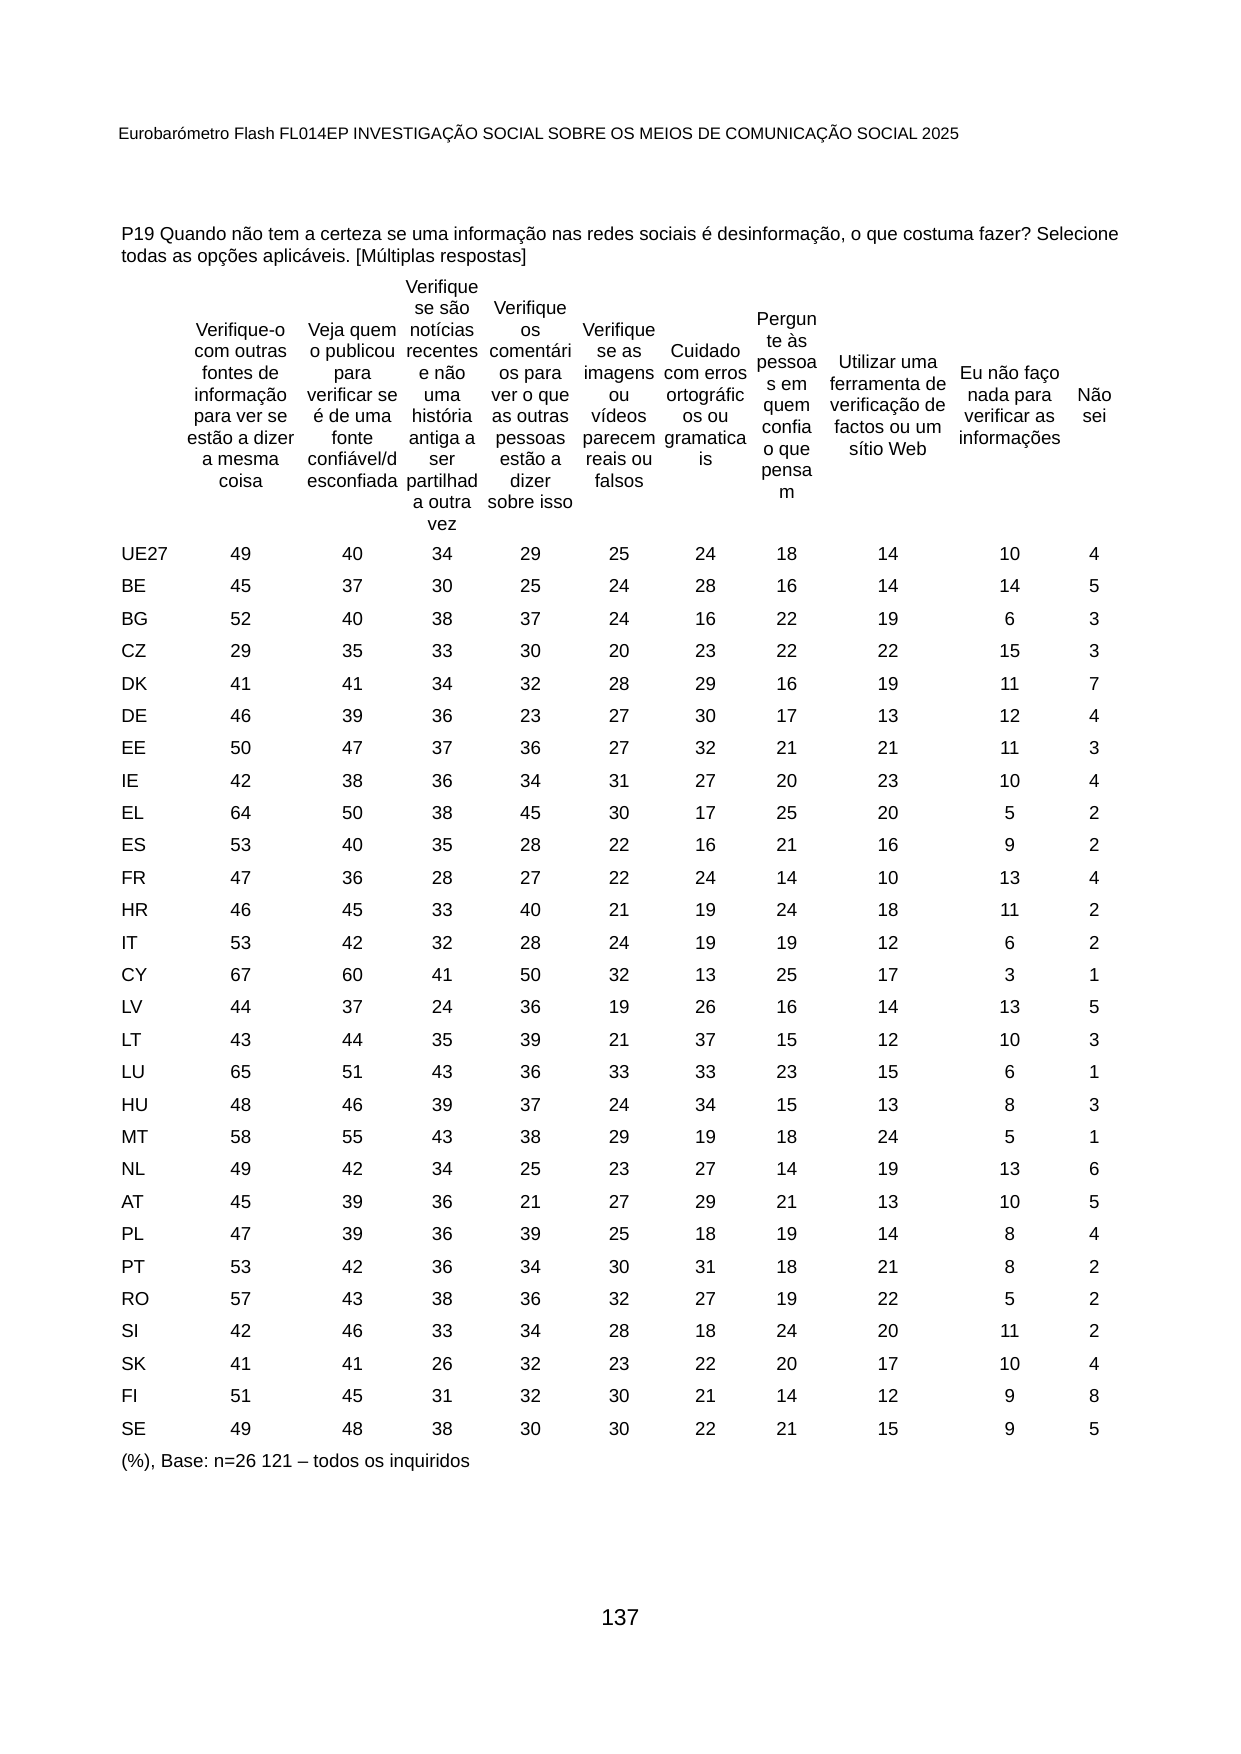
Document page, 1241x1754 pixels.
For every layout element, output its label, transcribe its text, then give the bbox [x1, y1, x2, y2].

table_cell 34 [482, 764, 578, 796]
table_cell 47 [178, 1218, 303, 1250]
table_cell 32 [660, 732, 751, 764]
table_cell 13 [954, 861, 1065, 894]
table_cell LT [118, 1023, 178, 1056]
table_cell 65 [178, 1056, 303, 1088]
table_cell 27 [660, 1153, 751, 1185]
table_cell 12 [822, 1023, 954, 1056]
table_cell 51 [178, 1380, 303, 1412]
table_cell 8 [954, 1250, 1065, 1282]
table_cell 49 [178, 1153, 303, 1185]
table_cell 45 [178, 1185, 303, 1218]
table_cell NL [118, 1153, 178, 1185]
table_cell 33 [402, 635, 482, 667]
table_cell 29 [578, 1120, 659, 1153]
table_cell 39 [482, 1218, 578, 1250]
table_cell 19 [751, 926, 822, 958]
table_cell 60 [303, 959, 402, 991]
table_cell 43 [303, 1283, 402, 1315]
table_cell 37 [303, 570, 402, 602]
table_cell 18 [751, 1120, 822, 1153]
table_cell 37 [402, 732, 482, 764]
table_cell 50 [178, 732, 303, 764]
table_cell 37 [660, 1023, 751, 1056]
table_cell 55 [303, 1120, 402, 1153]
table_cell 35 [303, 635, 402, 667]
table_cell 17 [822, 959, 954, 991]
table_cell 28 [482, 926, 578, 958]
table_cell 36 [402, 1218, 482, 1250]
table_cell 23 [822, 764, 954, 796]
table_cell 45 [303, 1380, 402, 1412]
table_cell 13 [822, 1185, 954, 1218]
table_cell 11 [954, 894, 1065, 926]
table_cell LU [118, 1056, 178, 1088]
table_cell 10 [954, 1185, 1065, 1218]
table_cell 25 [578, 1218, 659, 1250]
table_cell 32 [402, 926, 482, 958]
table_cell 40 [482, 894, 578, 926]
table_cell 48 [178, 1088, 303, 1120]
table_cell 46 [178, 894, 303, 926]
table_cell 29 [482, 537, 578, 570]
table_cell 41 [178, 1347, 303, 1379]
table_cell 41 [303, 667, 402, 699]
table_cell Verifique-o com outras fontes de informação para ver se estão a dizer a mesma coisa [178, 273, 303, 537]
table_cell 21 [751, 732, 822, 764]
table_cell 22 [751, 635, 822, 667]
table_cell PT [118, 1250, 178, 1282]
table_cell 15 [751, 1088, 822, 1120]
table_cell 30 [578, 1412, 659, 1444]
table_cell 38 [402, 796, 482, 829]
table_cell 39 [482, 1023, 578, 1056]
table_cell 58 [178, 1120, 303, 1153]
table_cell 32 [482, 667, 578, 699]
table_cell Não sei [1065, 273, 1123, 537]
table_cell 3 [1065, 602, 1123, 634]
table_cell 51 [303, 1056, 402, 1088]
table_cell 19 [822, 667, 954, 699]
table_cell 21 [751, 1412, 822, 1444]
table_cell 34 [660, 1088, 751, 1120]
table_cell 5 [1065, 570, 1123, 602]
table_cell 14 [822, 537, 954, 570]
table_header P19 Quando não tem a certeza se uma informação nas redes sociais é desinformação, o que costuma fazer? Selecione todas as opções aplicáveis. [Múltiplas respostas] [118, 217, 1123, 273]
table_cell 33 [578, 1056, 659, 1088]
table_cell 23 [482, 699, 578, 732]
table_cell 52 [178, 602, 303, 634]
table_cell AT [118, 1185, 178, 1218]
table_cell 8 [954, 1088, 1065, 1120]
table_cell 24 [751, 894, 822, 926]
table_cell 31 [660, 1250, 751, 1282]
table_cell 35 [402, 829, 482, 861]
table_cell 14 [822, 991, 954, 1023]
table_cell 47 [178, 861, 303, 894]
table_cell 18 [822, 894, 954, 926]
table_cell 40 [303, 829, 402, 861]
table_cell 22 [660, 1412, 751, 1444]
table_cell 44 [303, 1023, 402, 1056]
table_cell 26 [660, 991, 751, 1023]
table_cell 18 [751, 537, 822, 570]
table_cell 13 [954, 1153, 1065, 1185]
table_cell 22 [578, 861, 659, 894]
table_cell 29 [660, 1185, 751, 1218]
table_cell 8 [954, 1218, 1065, 1250]
table_cell SE [118, 1412, 178, 1444]
table_cell 14 [751, 1153, 822, 1185]
table_cell 4 [1065, 537, 1123, 570]
table_cell 19 [660, 926, 751, 958]
table_cell 64 [178, 796, 303, 829]
table_cell 10 [954, 1347, 1065, 1379]
table_cell 12 [822, 926, 954, 958]
table_cell 20 [751, 1347, 822, 1379]
table_cell 21 [482, 1185, 578, 1218]
table_cell HU [118, 1088, 178, 1120]
table_cell 53 [178, 926, 303, 958]
table_cell 4 [1065, 1218, 1123, 1250]
table_cell 14 [954, 570, 1065, 602]
table_cell 21 [578, 894, 659, 926]
table_cell 28 [402, 861, 482, 894]
table_cell Cuidado com erros ortográficos ou gramaticais [660, 273, 751, 537]
table_cell 46 [303, 1315, 402, 1347]
table_cell 13 [954, 991, 1065, 1023]
table_cell 3 [1065, 1088, 1123, 1120]
table_cell 36 [482, 1056, 578, 1088]
table_cell 8 [1065, 1380, 1123, 1412]
table_cell 11 [954, 667, 1065, 699]
table_cell 42 [178, 1315, 303, 1347]
table_cell 15 [954, 635, 1065, 667]
table_cell 24 [822, 1120, 954, 1153]
table_cell 37 [482, 602, 578, 634]
table_cell 25 [751, 959, 822, 991]
table_cell 19 [751, 1218, 822, 1250]
table_cell 1 [1065, 1056, 1123, 1088]
table_cell 35 [402, 1023, 482, 1056]
table_cell 41 [402, 959, 482, 991]
table_cell 67 [178, 959, 303, 991]
table_cell Verifique se são notícias recentes e não uma história antiga a ser partilhada outra vez [402, 273, 482, 537]
table_cell 36 [482, 1283, 578, 1315]
table_cell 43 [402, 1056, 482, 1088]
table_cell 18 [660, 1315, 751, 1347]
table_cell 40 [303, 602, 402, 634]
table_cell IT [118, 926, 178, 958]
table_cell FR [118, 861, 178, 894]
table_cell 30 [482, 1412, 578, 1444]
table_cell 2 [1065, 1283, 1123, 1315]
table_cell ES [118, 829, 178, 861]
table_cell 16 [660, 602, 751, 634]
table_cell 24 [578, 570, 659, 602]
table_cell 6 [954, 602, 1065, 634]
table_cell Utilizar uma ferramenta de verificação de factos ou um sítio Web [822, 273, 954, 537]
table_cell 9 [954, 1380, 1065, 1412]
table_cell Pergunte às pessoas em quem confia o que pensam [751, 273, 822, 537]
table_cell 21 [660, 1380, 751, 1412]
table_cell 45 [178, 570, 303, 602]
table_cell 18 [660, 1218, 751, 1250]
table_cell (%), Base: n=26 121 – todos os inquiridos [118, 1444, 1123, 1477]
table_cell 6 [954, 1056, 1065, 1088]
table_cell 23 [578, 1153, 659, 1185]
table_cell 13 [660, 959, 751, 991]
table_cell 12 [954, 699, 1065, 732]
table_cell 27 [578, 732, 659, 764]
table_cell 50 [303, 796, 402, 829]
table_cell 41 [303, 1347, 402, 1379]
table_cell 6 [1065, 1153, 1123, 1185]
table_cell 5 [954, 796, 1065, 829]
table_cell 1 [1065, 1120, 1123, 1153]
table_cell 24 [751, 1315, 822, 1347]
table_cell BG [118, 602, 178, 634]
table_cell 38 [402, 1412, 482, 1444]
table_cell 23 [578, 1347, 659, 1379]
table_cell 23 [660, 635, 751, 667]
table_cell Verifique se as imagens ou vídeos parecem reais ou falsos [578, 273, 659, 537]
table_cell 34 [402, 1153, 482, 1185]
table_cell 18 [751, 1250, 822, 1282]
table_cell SI [118, 1315, 178, 1347]
table_cell 29 [660, 667, 751, 699]
table_cell 38 [402, 602, 482, 634]
table_cell 3 [954, 959, 1065, 991]
table_cell 28 [578, 667, 659, 699]
table_cell 32 [578, 1283, 659, 1315]
table_cell Verifique os comentários para ver o que as outras pessoas estão a dizer sobre isso [482, 273, 578, 537]
table_cell 27 [578, 1185, 659, 1218]
table_cell 30 [578, 1380, 659, 1412]
table_cell 44 [178, 991, 303, 1023]
table_cell 14 [822, 1218, 954, 1250]
table_cell 33 [402, 894, 482, 926]
table_cell 21 [751, 829, 822, 861]
table_cell CY [118, 959, 178, 991]
table_cell 11 [954, 1315, 1065, 1347]
table_cell 27 [660, 764, 751, 796]
table_cell 28 [578, 1315, 659, 1347]
table_cell 17 [751, 699, 822, 732]
table_cell 21 [751, 1185, 822, 1218]
table_cell 22 [578, 829, 659, 861]
table_cell 34 [482, 1250, 578, 1282]
table_cell 14 [751, 861, 822, 894]
table_cell 21 [822, 732, 954, 764]
table_cell 4 [1065, 699, 1123, 732]
table_cell 9 [954, 829, 1065, 861]
table_cell 10 [954, 764, 1065, 796]
table_cell 20 [751, 764, 822, 796]
table_cell 2 [1065, 1250, 1123, 1282]
table_cell 15 [822, 1056, 954, 1088]
table_cell 2 [1065, 796, 1123, 829]
table_cell 37 [482, 1088, 578, 1120]
table_cell 15 [751, 1023, 822, 1056]
table_cell HR [118, 894, 178, 926]
table_cell 4 [1065, 861, 1123, 894]
table_cell 11 [954, 732, 1065, 764]
table_cell 5 [954, 1120, 1065, 1153]
table_cell 7 [1065, 667, 1123, 699]
table_cell 24 [660, 537, 751, 570]
table_cell 21 [822, 1250, 954, 1282]
table_cell 4 [1065, 764, 1123, 796]
table_cell 42 [178, 764, 303, 796]
table_cell 46 [178, 699, 303, 732]
table_cell 36 [402, 1250, 482, 1282]
table_cell 17 [660, 796, 751, 829]
table_cell 19 [751, 1283, 822, 1315]
table_cell 32 [482, 1380, 578, 1412]
table_cell 33 [402, 1315, 482, 1347]
table_cell DK [118, 667, 178, 699]
table_cell 10 [822, 861, 954, 894]
table_cell 19 [660, 1120, 751, 1153]
table_cell 16 [660, 829, 751, 861]
table_cell 15 [822, 1412, 954, 1444]
table_cell 40 [303, 537, 402, 570]
table_cell MT [118, 1120, 178, 1153]
table_cell 49 [178, 1412, 303, 1444]
table_cell 30 [402, 570, 482, 602]
table_cell SK [118, 1347, 178, 1379]
table_cell 5 [1065, 991, 1123, 1023]
table_cell 43 [178, 1023, 303, 1056]
table_cell 25 [482, 570, 578, 602]
table_cell 42 [303, 1153, 402, 1185]
table_cell 3 [1065, 1023, 1123, 1056]
table_cell 39 [402, 1088, 482, 1120]
table_cell 27 [482, 861, 578, 894]
table_cell Eu não faço nada para verificar as informações [954, 273, 1065, 537]
table_cell 53 [178, 829, 303, 861]
table_cell 19 [822, 1153, 954, 1185]
table_cell 24 [578, 926, 659, 958]
table_cell 57 [178, 1283, 303, 1315]
table_cell RO [118, 1283, 178, 1315]
table_cell Veja quem o publicou para verificar se é de uma fonte confiável/desconfiada [303, 273, 402, 537]
table_cell 30 [578, 1250, 659, 1282]
table_cell PL [118, 1218, 178, 1250]
table_cell FI [118, 1380, 178, 1412]
table_cell 24 [402, 991, 482, 1023]
table_cell 39 [303, 1185, 402, 1218]
table_cell 50 [482, 959, 578, 991]
table_cell 34 [402, 667, 482, 699]
table_cell 14 [822, 570, 954, 602]
table_cell 20 [822, 1315, 954, 1347]
table_cell 6 [954, 926, 1065, 958]
table_cell 22 [822, 635, 954, 667]
table_cell 20 [578, 635, 659, 667]
table_cell 27 [578, 699, 659, 732]
table_cell 12 [822, 1380, 954, 1412]
table_cell 19 [822, 602, 954, 634]
table_cell 36 [482, 991, 578, 1023]
table_cell 17 [822, 1347, 954, 1379]
table_cell 3 [1065, 635, 1123, 667]
table_cell 26 [402, 1347, 482, 1379]
table_cell UE27 [118, 537, 178, 570]
table_cell 10 [954, 537, 1065, 570]
table_cell 48 [303, 1412, 402, 1444]
table_cell 36 [402, 699, 482, 732]
table_cell 10 [954, 1023, 1065, 1056]
table_cell 22 [822, 1283, 954, 1315]
table_cell 39 [303, 699, 402, 732]
table_cell 29 [178, 635, 303, 667]
table_cell 42 [303, 926, 402, 958]
table_cell 28 [660, 570, 751, 602]
table_cell CZ [118, 635, 178, 667]
table_cell 30 [660, 699, 751, 732]
table_cell 23 [751, 1056, 822, 1088]
table_cell 38 [303, 764, 402, 796]
table_cell 25 [751, 796, 822, 829]
table_cell 16 [751, 667, 822, 699]
table_cell 32 [578, 959, 659, 991]
table_cell 5 [1065, 1185, 1123, 1218]
table_cell 37 [303, 991, 402, 1023]
table_cell 27 [660, 1283, 751, 1315]
table_cell 20 [822, 796, 954, 829]
table_cell 16 [751, 991, 822, 1023]
table_cell 16 [751, 570, 822, 602]
table_cell 25 [482, 1153, 578, 1185]
table_cell 32 [482, 1347, 578, 1379]
table_cell 36 [402, 764, 482, 796]
table_cell 36 [303, 861, 402, 894]
table_cell 1 [1065, 959, 1123, 991]
table_cell 53 [178, 1250, 303, 1282]
table_cell 31 [578, 764, 659, 796]
table_cell 25 [578, 537, 659, 570]
table_cell EE [118, 732, 178, 764]
table_cell 13 [822, 699, 954, 732]
table_cell 2 [1065, 894, 1123, 926]
table_cell 33 [660, 1056, 751, 1088]
table_cell 24 [578, 602, 659, 634]
table_cell 36 [482, 732, 578, 764]
table_cell 36 [402, 1185, 482, 1218]
table_cell 30 [482, 635, 578, 667]
table_cell 13 [822, 1088, 954, 1120]
table_cell 34 [402, 537, 482, 570]
table_cell 5 [954, 1283, 1065, 1315]
table_cell 49 [178, 537, 303, 570]
table_cell 34 [482, 1315, 578, 1347]
table_cell 3 [1065, 732, 1123, 764]
table_cell 4 [1065, 1347, 1123, 1379]
table_cell 2 [1065, 1315, 1123, 1347]
table_cell 2 [1065, 926, 1123, 958]
table_cell 2 [1065, 829, 1123, 861]
table_cell 42 [303, 1250, 402, 1282]
table_cell BE [118, 570, 178, 602]
table_cell 38 [482, 1120, 578, 1153]
table_cell 22 [660, 1347, 751, 1379]
table_cell EL [118, 796, 178, 829]
table_cell 16 [822, 829, 954, 861]
table_cell 45 [482, 796, 578, 829]
table_cell 30 [578, 796, 659, 829]
table_cell DE [118, 699, 178, 732]
table_cell 47 [303, 732, 402, 764]
table_cell 39 [303, 1218, 402, 1250]
table_cell 22 [751, 602, 822, 634]
table_cell 43 [402, 1120, 482, 1153]
table_cell 9 [954, 1412, 1065, 1444]
table_cell 24 [660, 861, 751, 894]
table_cell 28 [482, 829, 578, 861]
table_cell IE [118, 764, 178, 796]
table_cell 38 [402, 1283, 482, 1315]
table_cell 21 [578, 1023, 659, 1056]
table_cell 14 [751, 1380, 822, 1412]
table_cell 45 [303, 894, 402, 926]
table_cell 5 [1065, 1412, 1123, 1444]
table_cell LV [118, 991, 178, 1023]
table_cell 41 [178, 667, 303, 699]
table_cell 19 [578, 991, 659, 1023]
table_cell 19 [660, 894, 751, 926]
table_cell 24 [578, 1088, 659, 1120]
table_cell 31 [402, 1380, 482, 1412]
table_cell 46 [303, 1088, 402, 1120]
table_cell [118, 273, 178, 537]
